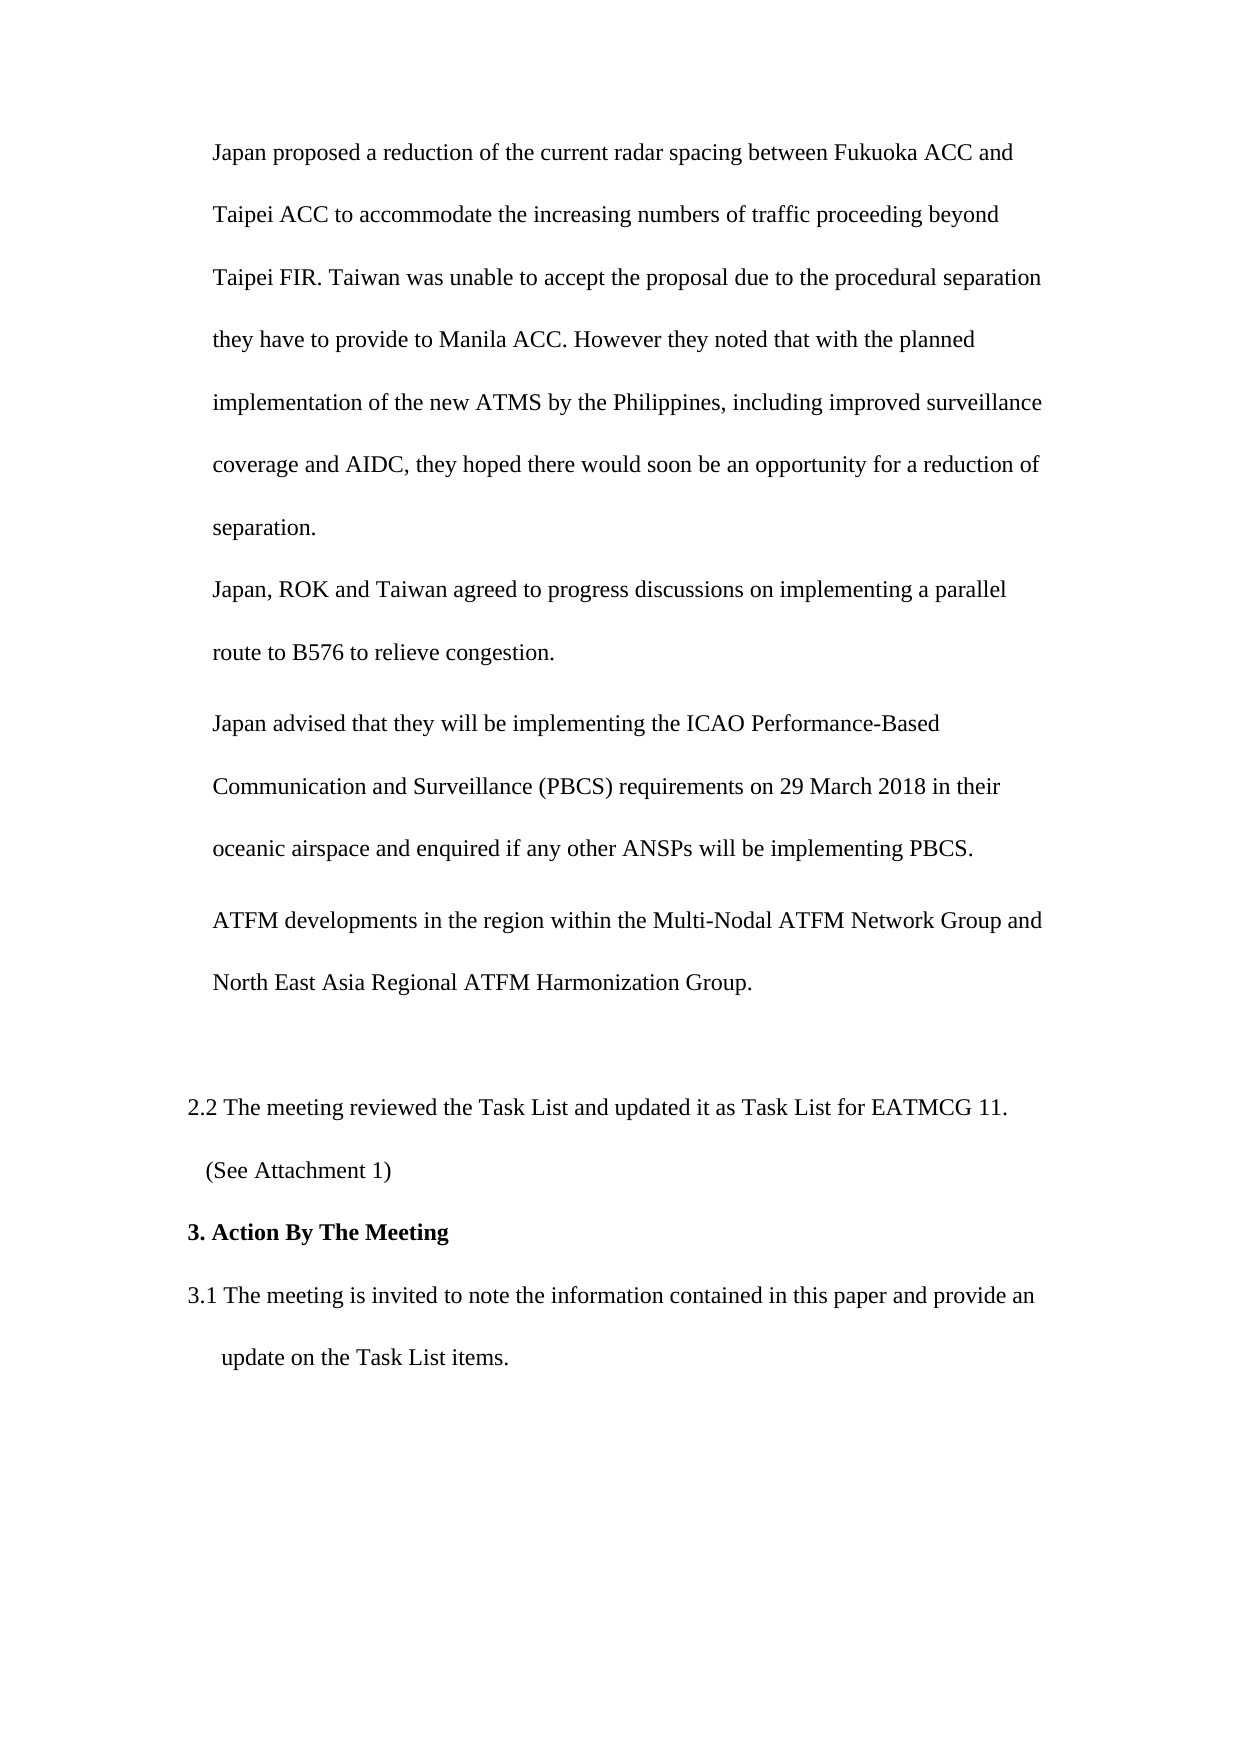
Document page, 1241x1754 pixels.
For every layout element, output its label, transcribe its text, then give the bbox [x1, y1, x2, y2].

text 3.1 The meeting is invited to note the information contained in this paper and provide an update on the Task List items. [187, 1253, 1053, 1378]
text  Japan proposed a reduction of the current radar spacing between Fukuoka ACC and Taipei ACC to accommodate the increasing numbers of traffic proceeding beyond Taipei FIR. Taiwan was unable to accept the proposal due to the procedural separation they have to provide to Manila ACC. However they noted that with the planned implementation of the new ATMS by the Philippines, including improved surveillance coverage and AIDC, they hoped there would soon be an opportunity for a reduction of separation. [187, 110, 1053, 548]
text 3. Action By The Meeting [187, 1190, 1053, 1253]
text  ATFM developments in the region within the Multi-Nodal ATFM Network Group and North East Asia Regional ATFM Harmonization Group. [187, 878, 1053, 1003]
text (See Attachment 1) [187, 1128, 1053, 1190]
text  Japan advised that they will be implementing the ICAO Performance-Based Communication and Surveillance (PBCS) requirements on 29 March 2018 in their oceanic airspace and enquired if any other ANSPs will be implementing PBCS. [187, 682, 1053, 869]
text  Japan, ROK and Taiwan agreed to progress discussions on implementing a parallel route to B576 to relieve congestion. [187, 548, 1053, 673]
text 2.2 The meeting reviewed the Task List and updated it as Task List for EATMCG 11. [187, 1065, 1053, 1128]
